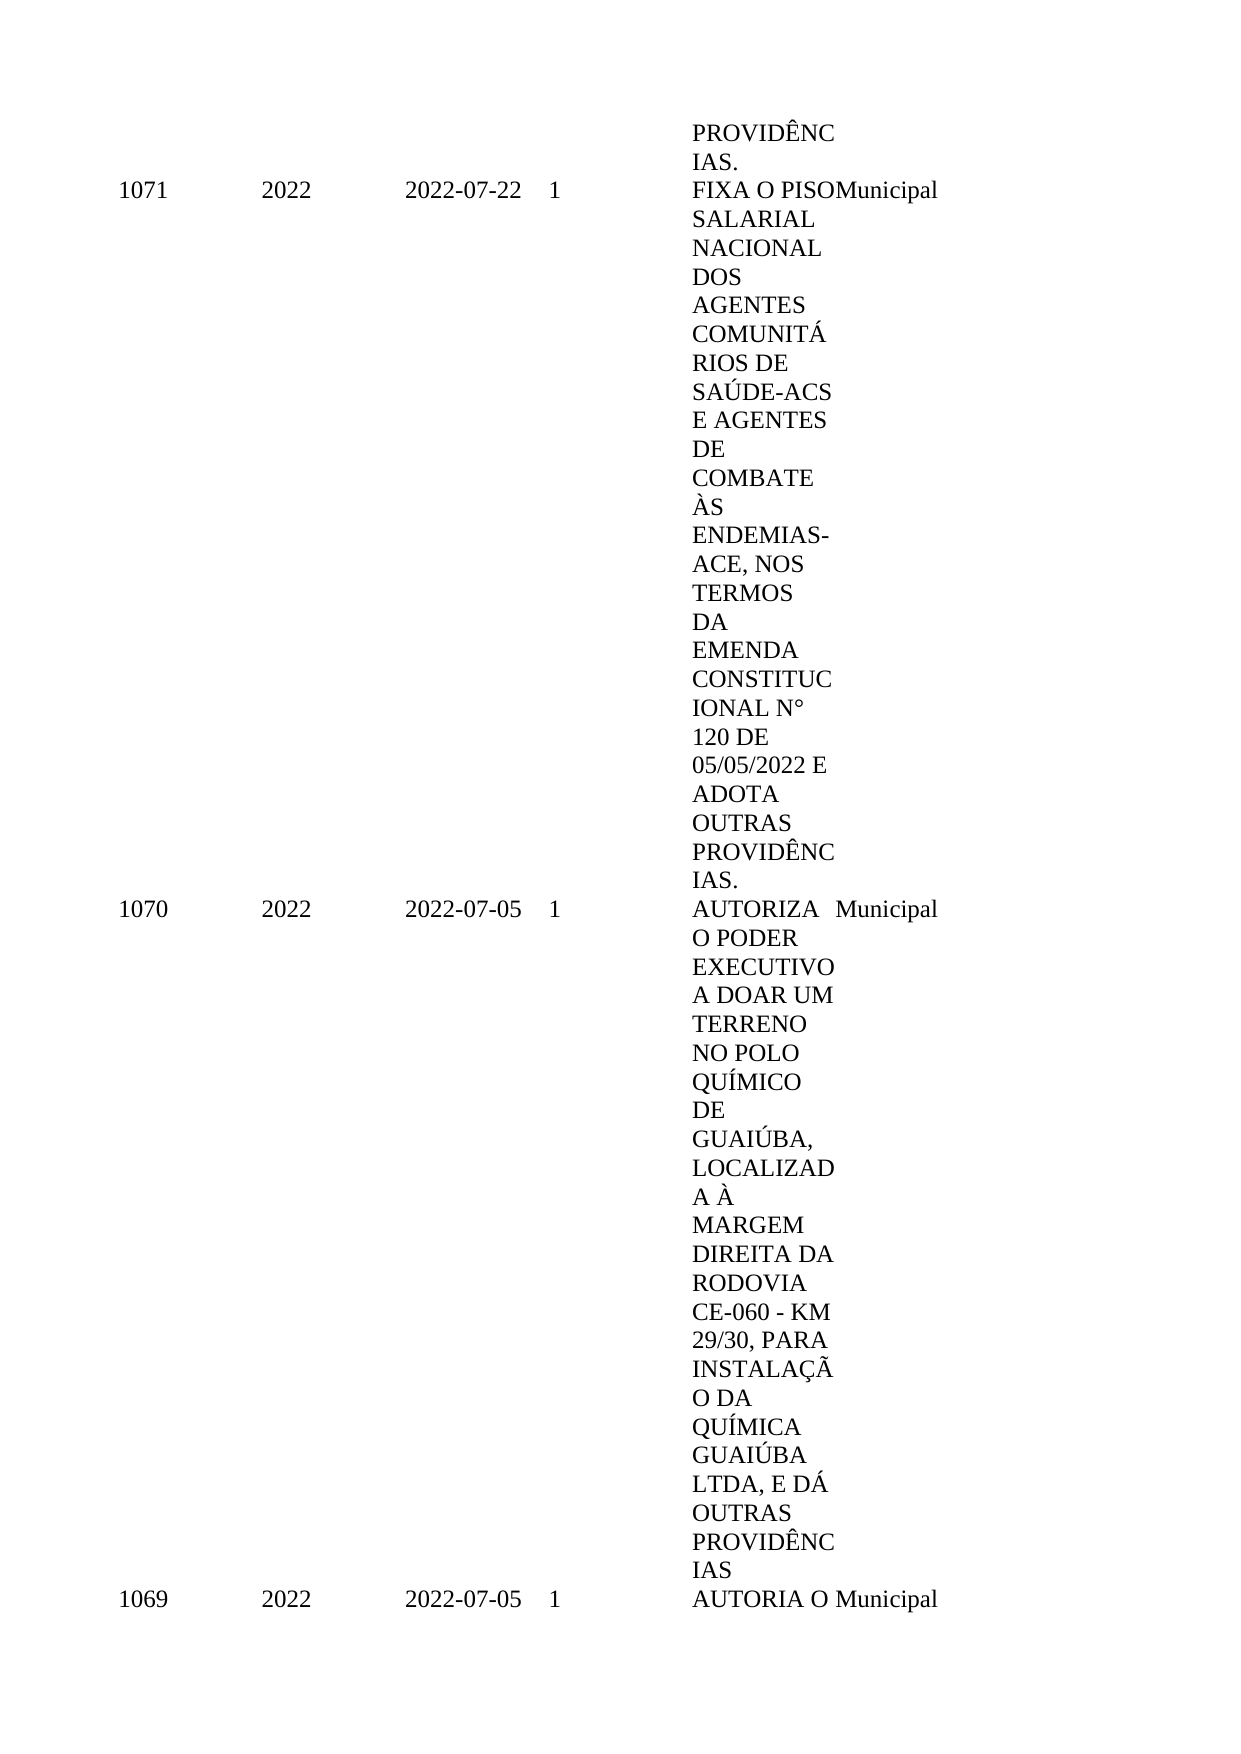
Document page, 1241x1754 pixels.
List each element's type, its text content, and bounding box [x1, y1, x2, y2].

table_cell 1070 [118, 894, 261, 1584]
table_cell AUTORIZA O PODER EXECUTIVO A DOAR UM TERRENO NO POLO QUÍMICO DE GUAIÚBA, LOCALIZADA À MARGEM DIREITA DA RODOVIA CE-060 - KM 29/30, PARA INSTALAÇÃO DA QUÍMICA GUAIÚBA LTDA, E DÁ OUTRAS PROVIDÊNCIAS [692, 894, 835, 1584]
table_cell [979, 118, 1122, 176]
table_cell 1069 [118, 1584, 261, 1613]
table_cell Municipal [835, 894, 979, 1584]
table_cell [979, 1584, 1122, 1613]
table_cell Municipal [835, 1584, 979, 1613]
table_cell 1071 [118, 176, 261, 894]
table_cell 1 [548, 1584, 692, 1613]
table_cell [979, 894, 1122, 1584]
table_cell [261, 118, 405, 176]
table_cell [118, 118, 261, 176]
table_cell 2022 [261, 176, 405, 894]
table_cell 2022-07-05 [405, 1584, 548, 1613]
table_cell 1 [548, 176, 692, 894]
table_cell 1 [548, 894, 692, 1584]
table_cell AUTORIA O [692, 1584, 835, 1613]
table_cell 2022-07-22 [405, 176, 548, 894]
table_cell 2022 [261, 1584, 405, 1613]
table_cell [979, 176, 1122, 894]
table_cell [835, 118, 979, 176]
table_cell [548, 118, 692, 176]
table_cell FIXA O PISO SALARIAL NACIONAL DOS AGENTES COMUNITÁRIOS DE SAÚDE-ACS E AGENTES DE COMBATE ÀS ENDEMIAS-ACE, NOS TERMOS DA EMENDA CONSTITUCIONAL N° 120 DE 05/05/2022 E ADOTA OUTRAS PROVIDÊNCIAS. [692, 176, 835, 894]
table_cell PROVIDÊNCIAS. [692, 118, 835, 176]
table_cell [405, 118, 548, 176]
table_cell Municipal [835, 176, 979, 894]
table_cell 2022 [261, 894, 405, 1584]
table_cell 2022-07-05 [405, 894, 548, 1584]
